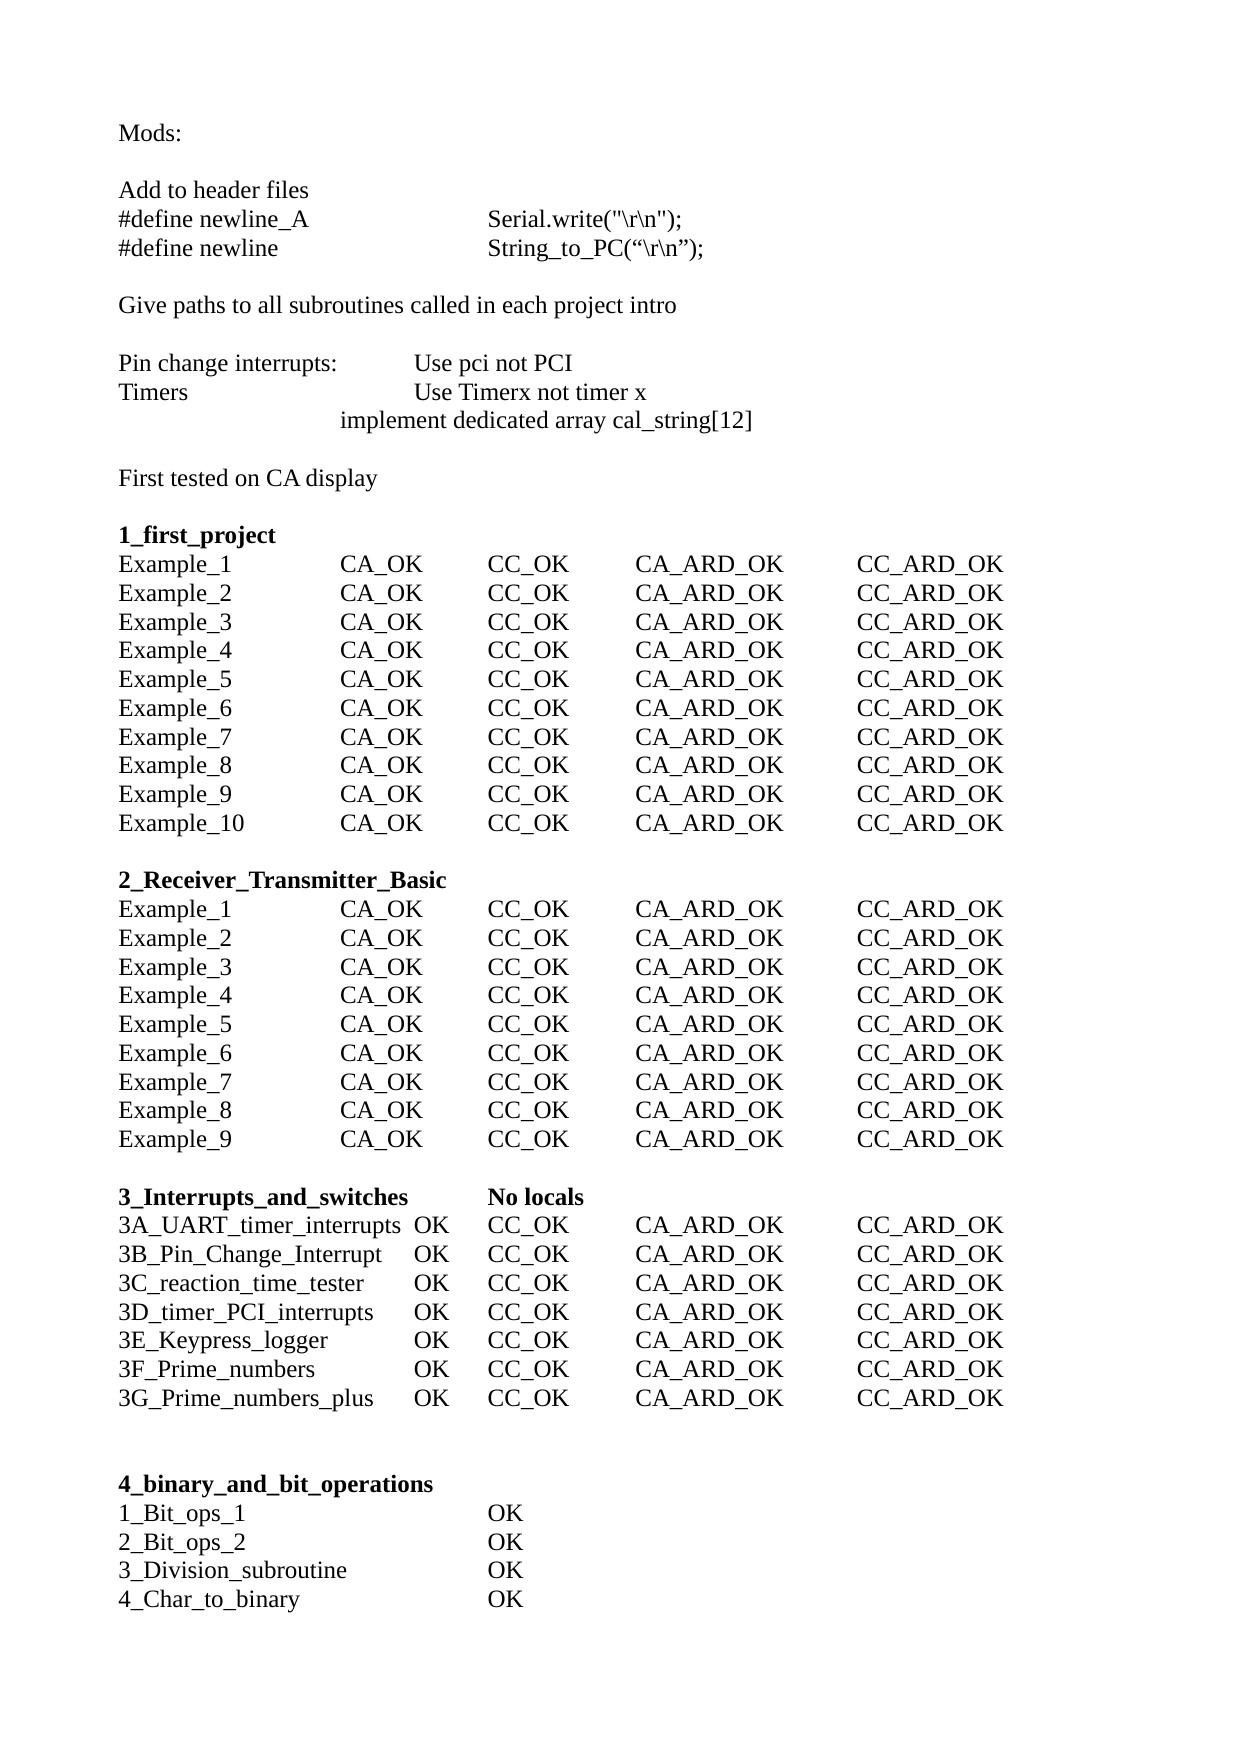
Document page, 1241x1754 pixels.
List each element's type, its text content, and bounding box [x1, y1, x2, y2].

text 3G_Prime_numbers_plus OK CC_OK CA_ARD_OK CC_ARD_OK [118, 1383, 1122, 1412]
text 4_Char_to_binary OK [118, 1584, 1122, 1613]
text Example_9 CA_OK CC_OK CA_ARD_OK CC_ARD_OK [118, 779, 1122, 808]
text First tested on CA display [118, 463, 1122, 492]
text Example_4 CA_OK CC_OK CA_ARD_OK CC_ARD_OK [118, 981, 1122, 1009]
text 3D_timer_PCI_interrupts OK CC_OK CA_ARD_OK CC_ARD_OK [118, 1297, 1122, 1326]
text Example_3 CA_OK CC_OK CA_ARD_OK CC_ARD_OK [118, 607, 1122, 636]
text Example_4 CA_OK CC_OK CA_ARD_OK CC_ARD_OK [118, 636, 1122, 664]
text Pin change interrupts: Use pci not PCI [118, 348, 1122, 377]
text Timers Use Timerx not timer x [118, 377, 1122, 406]
text 3C_reaction_time_tester OK CC_OK CA_ARD_OK CC_ARD_OK [118, 1268, 1122, 1297]
text 3_Division_subroutine OK [118, 1556, 1122, 1584]
text Example_2 CA_OK CC_OK CA_ARD_OK CC_ARD_OK [118, 923, 1122, 952]
text Example_5 CA_OK CC_OK CA_ARD_OK CC_ARD_OK [118, 664, 1122, 693]
text 4_binary_and_bit_operations [118, 1469, 1122, 1498]
text 1_Bit_ops_1 OK [118, 1498, 1122, 1527]
text Example_7 CA_OK CC_OK CA_ARD_OK CC_ARD_OK [118, 722, 1122, 751]
text implement dedicated array cal_string[12] [118, 406, 1122, 434]
text Example_6 CA_OK CC_OK CA_ARD_OK CC_ARD_OK [118, 1038, 1122, 1067]
text #define newline_A Serial.write("\r\n"); [118, 204, 1122, 233]
text Example_1 CA_OK CC_OK CA_ARD_OK CC_ARD_OK [118, 549, 1122, 578]
text Example_8 CA_OK CC_OK CA_ARD_OK CC_ARD_OK [118, 1096, 1122, 1124]
text Add to header files [118, 176, 1122, 204]
text 3E_Keypress_logger OK CC_OK CA_ARD_OK CC_ARD_OK [118, 1326, 1122, 1354]
text Mods: [118, 118, 1122, 147]
text Example_2 CA_OK CC_OK CA_ARD_OK CC_ARD_OK [118, 578, 1122, 607]
text Give paths to all subroutines called in each project intro [118, 291, 1122, 319]
text #define newline String_to_PC(“\r\n”); [118, 233, 1122, 262]
text 1_first_project [118, 521, 1122, 549]
text 3A_UART_timer_interrupts OK CC_OK CA_ARD_OK CC_ARD_OK [118, 1211, 1122, 1239]
text 2_Bit_ops_2 OK [118, 1527, 1122, 1556]
text Example_8 CA_OK CC_OK CA_ARD_OK CC_ARD_OK [118, 751, 1122, 779]
text Example_9 CA_OK CC_OK CA_ARD_OK CC_ARD_OK [118, 1124, 1122, 1153]
text Example_7 CA_OK CC_OK CA_ARD_OK CC_ARD_OK [118, 1067, 1122, 1096]
text Example_6 CA_OK CC_OK CA_ARD_OK CC_ARD_OK [118, 693, 1122, 722]
text 3_Interrupts_and_switches No locals [118, 1182, 1122, 1211]
text 2_Receiver_Transmitter_Basic [118, 866, 1122, 894]
text Example_1 CA_OK CC_OK CA_ARD_OK CC_ARD_OK [118, 894, 1122, 923]
text 3B_Pin_Change_Interrupt OK CC_OK CA_ARD_OK CC_ARD_OK [118, 1239, 1122, 1268]
text 3F_Prime_numbers OK CC_OK CA_ARD_OK CC_ARD_OK [118, 1354, 1122, 1383]
text Example_5 CA_OK CC_OK CA_ARD_OK CC_ARD_OK [118, 1009, 1122, 1038]
text Example_3 CA_OK CC_OK CA_ARD_OK CC_ARD_OK [118, 952, 1122, 981]
text Example_10 CA_OK CC_OK CA_ARD_OK CC_ARD_OK [118, 808, 1122, 837]
